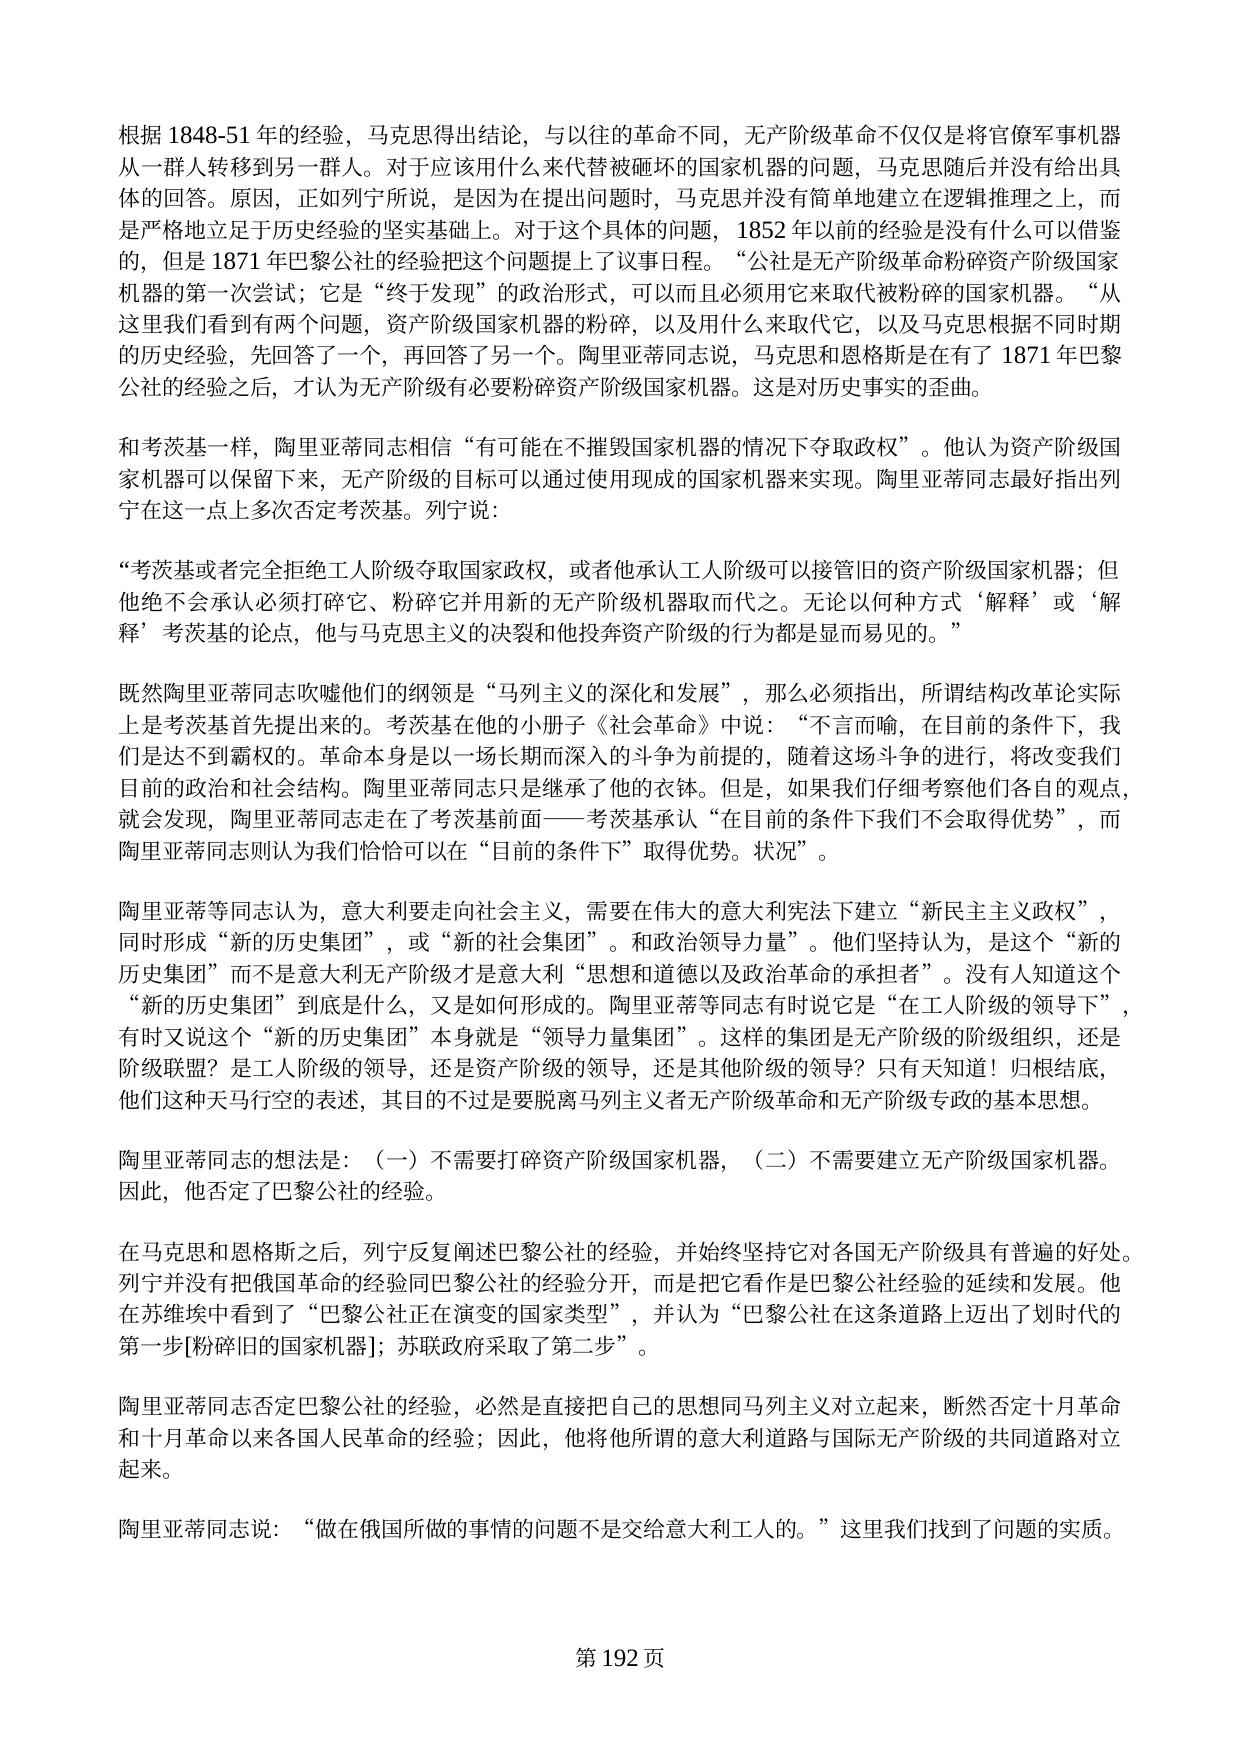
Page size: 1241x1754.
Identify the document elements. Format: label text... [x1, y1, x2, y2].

text “考茨基或者完全拒绝工人阶级夺取国家政权，或者他承认工人阶级可以接管旧的资产阶级国家机器；但他绝不会承认必须打碎它、粉碎它并用新的无产阶级机器取而代之。无论以何种方式‘解释’或‘解释’考茨基的论点，他与马克思主义的决裂和他投奔资产阶级的行为都是显而易见的。” [118, 553, 1122, 648]
text 陶里亚蒂同志否定巴黎公社的经验，必然是直接把自己的思想同马列主义对立起来，断然否定十月革命和十月革命以来各国人民革命的经验；因此，他将他所谓的意大利道路与国际无产阶级的共同道路对立起来。 [118, 1389, 1122, 1484]
text 陶里亚蒂同志说：“做在俄国所做的事情的问题不是交给意大利工人的。”这里我们找到了问题的实质。 [118, 1512, 1122, 1544]
text 陶里亚蒂等同志认为，意大利要走向社会主义，需要在伟大的意大利宪法下建立“新民主主义政权”，同时形成“新的历史集团”，或“新的社会集团”。和政治领导力量”。他们坚持认为，是这个“新的历史集团”而不是意大利无产阶级才是意大利“思想和道德以及政治革命的承担者”。没有人知道这个“新的历史集团”到底是什么，又是如何形成的。陶里亚蒂等同志有时说它是“在工人阶级的领导下”，有时又说这个“新的历史集团”本身就是“领导力量集团”。这样的集团是无产阶级的阶级组织，还是阶级联盟？是工人阶级的领导，还是资产阶级的领导，还是其他阶级的领导？只有天知道！归根结底，他们这种天马行空的表述，其目的不过是要脱离马列主义者无产阶级革命和无产阶级专政的基本思想。 [118, 894, 1122, 1114]
text 根据1848-51年的经验，马克思得出结论，与以往的革命不同，无产阶级革命不仅仅是将官僚军事机器从一群人转移到另一群人。对于应该用什么来代替被砸坏的国家机器的问题，马克思随后并没有给出具体的回答。原因，正如列宁所说，是因为在提出问题时，马克思并没有简单地建立在逻辑推理之上，而是严格地立足于历史经验的坚实基础上。对于这个具体的问题，1852年以前的经验是没有什么可以借鉴的，但是1871年巴黎公社的经验把这个问题提上了议事日程。“公社是无产阶级革命粉碎资产阶级国家机器的第一次尝试；它是“终于发现”的政治形式，可以而且必须用它来取代被粉碎的国家机器。“从这里我们看到有两个问题，资产阶级国家机器的粉碎，以及用什么来取代它，以及马克思根据不同时期的历史经验，先回答了一个，再回答了另一个。陶里亚蒂同志说，马克思和恩格斯是在有了1871年巴黎公社的经验之后，才认为无产阶级有必要粉碎资产阶级国家机器。这是对历史事实的歪曲。 [118, 118, 1122, 402]
text 和考茨基一样，陶里亚蒂同志相信“有可能在不摧毁国家机器的情况下夺取政权”。他认为资产阶级国家机器可以保留下来，无产阶级的目标可以通过使用现成的国家机器来实现。陶里亚蒂同志最好指出列宁在这一点上多次否定考茨基。列宁说： [118, 430, 1122, 525]
text 在马克思和恩格斯之后，列宁反复阐述巴黎公社的经验，并始终坚持它对各国无产阶级具有普遍的好处。列宁并没有把俄国革命的经验同巴黎公社的经验分开，而是把它看作是巴黎公社经验的延续和发展。他在苏维埃中看到了“巴黎公社正在演变的国家类型”，并认为“巴黎公社在这条道路上迈出了划时代的第一步[粉碎旧的国家机器]；苏联政府采取了第二步”。 [118, 1235, 1122, 1361]
text 既然陶里亚蒂同志吹嘘他们的纲领是“马列主义的深化和发展”，那么必须指出，所谓结构改革论实际上是考茨基首先提出来的。考茨基在他的小册子《社会革命》中说：“不言而喻，在目前的条件下，我们是达不到霸权的。革命本身是以一场长期而深入的斗争为前提的，随着这场斗争的进行，将改变我们目前的政治和社会结构。陶里亚蒂同志只是继承了他的衣钵。但是，如果我们仔细考察他们各自的观点，就会发现，陶里亚蒂同志走在了考茨基前面——考茨基承认“在目前的条件下我们不会取得优势”，而陶里亚蒂同志则认为我们恰恰可以在“目前的条件下”取得优势。状况”。 [118, 677, 1122, 865]
text 陶里亚蒂同志的想法是：（一）不需要打碎资产阶级国家机器，（二）不需要建立无产阶级国家机器。因此，他否定了巴黎公社的经验。 [118, 1143, 1122, 1206]
